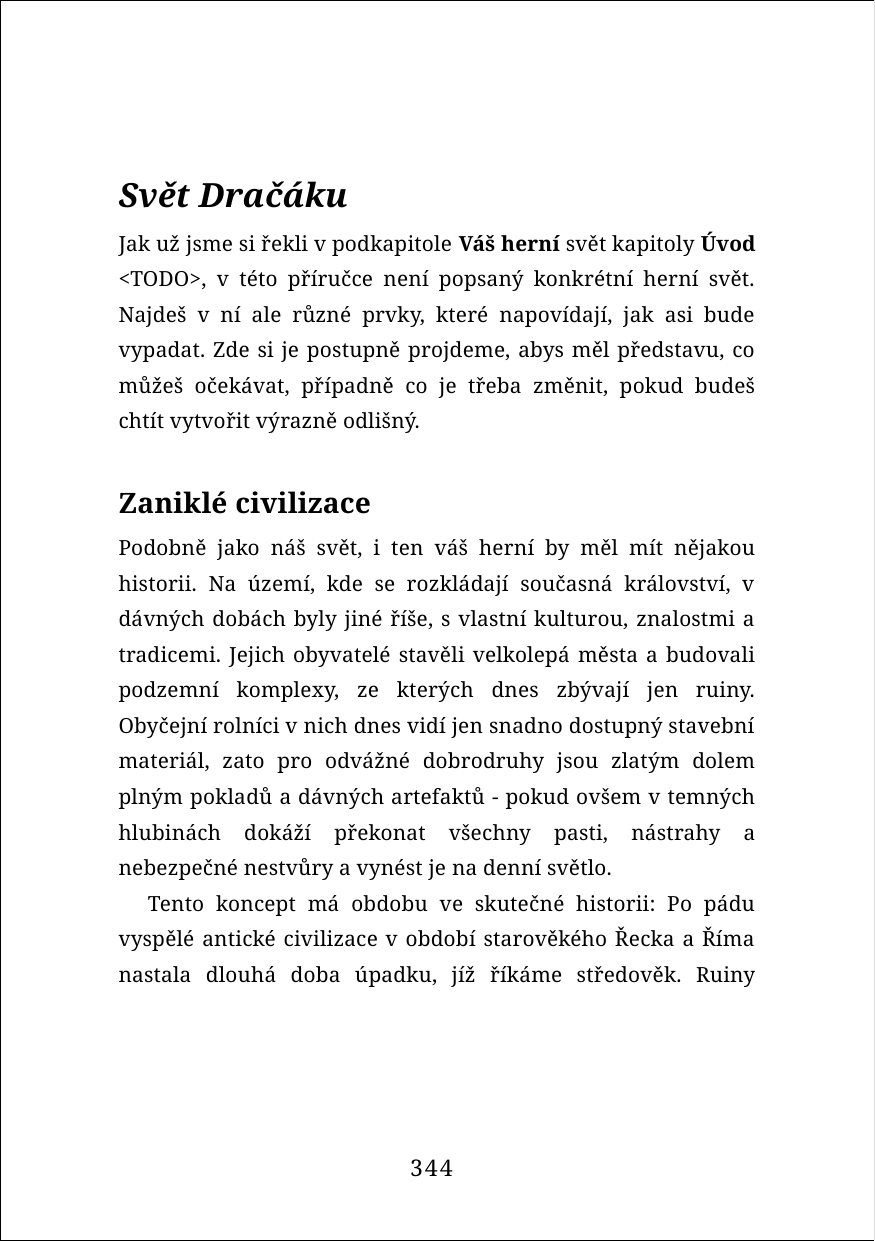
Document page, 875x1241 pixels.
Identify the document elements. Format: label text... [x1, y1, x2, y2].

subtitle Zaniklé civilizace [118, 483, 756, 522]
text Jak už jsme si řekli v podkapitole Váš herní svět kapitoly Úvod <TODO>, v této příručce není popsaný konkrétní herní svět. Najdeš v ní ale různé prvky, které napovídají, jak asi bude vypadat. Zde si je postupně projdeme, abys měl představu, co můžeš očekávat, případně co je třeba změnit, pokud budeš chtít vytvořit výrazně odlišný. [118, 229, 756, 435]
subtitle Svět Dračáku [118, 172, 756, 217]
text Podobně jako náš svět, i ten váš herní by měl mít nějakou historii. Na území, kde se rozkládají současná království, v dávných dobách byly jiné říše, s vlastní kulturou, znalostmi a tradicemi. Jejich obyvatelé stavěli velkolepá města a budovali podzemní komplexy, ze kterých dnes zbývají jen ruiny. Obyčejní rolníci v nich dnes vidí jen snadno dostupný stavební materiál, zato pro odvážné dobrodruhy jsou zlatým dolem plným pokladů a dávných artefaktů - pokud ovšem v temných hlubinách dokáží překonat všechny pasti, nástrahy a nebezpečné nestvůry a vynést je na denní světlo. Tento koncept má obdobu ve skutečné historii: Po pádu vyspělé antické civilizace v období starověkého Řecka a Říma nastala dlouhá doba úpadku, jíž říkáme středověk. Ruiny [118, 533, 756, 988]
